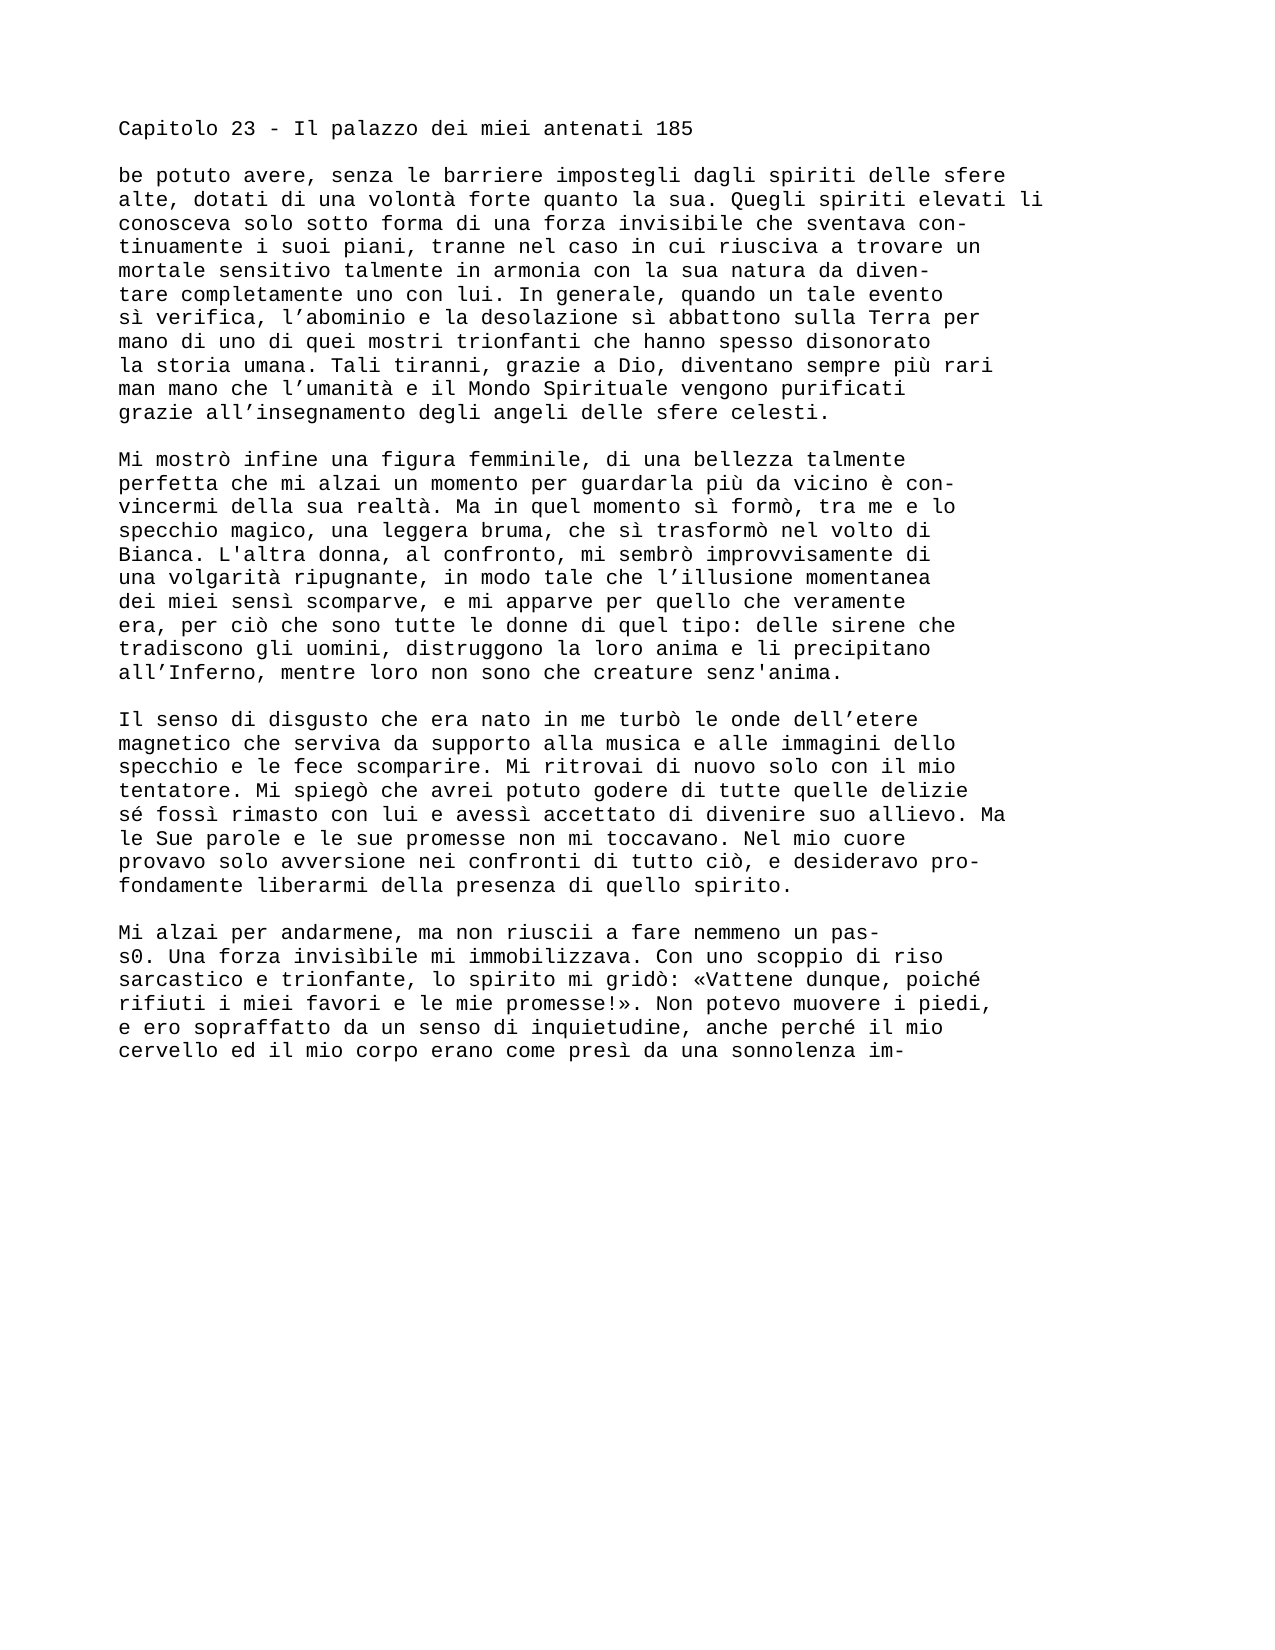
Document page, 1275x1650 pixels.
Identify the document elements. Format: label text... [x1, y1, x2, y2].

text sarcastico e trionfante, lo spirito mi gridò: «Vattene dunque, poiché [118, 969, 1157, 993]
text tradiscono gli uomini, distruggono la loro anima e li precipitano [118, 638, 1157, 662]
text tinuamente i suoi piani, tranne nel caso in cui riusciva a trovare un [118, 236, 1157, 260]
text specchio e le fece scomparire. Mi ritrovai di nuovo solo con il mio [118, 757, 1157, 780]
text e ero sopraffatto da un senso di inquietudine, anche perché il mio [118, 1017, 1157, 1040]
text tentatore. Mi spiegò che avrei potuto godere di tutte quelle delizie [118, 780, 1157, 804]
text man mano che l’umanità e il Mondo Spirituale vengono purificati [118, 378, 1157, 402]
text vincermi della sua realtà. Ma in quel momento sì formò, tra me e lo [118, 496, 1157, 520]
text era, per ciò che sono tutte le donne di quel tipo: delle sirene che [118, 615, 1157, 638]
text grazie all’insegnamento degli angeli delle sfere celesti. [118, 402, 1157, 426]
text Mi alzai per andarmene, ma non riuscii a fare nemmeno un pas- [118, 922, 1157, 946]
text la storia umana. Tali tiranni, grazie a Dio, diventano sempre più rari [118, 354, 1157, 378]
text conosceva solo sotto forma di una forza invisibile che sventava con- [118, 213, 1157, 236]
text all’Inferno, mentre loro non sono che creature senz'anima. [118, 662, 1157, 686]
text magnetico che serviva da supporto alla musica e alle immagini dello [118, 733, 1157, 757]
text s0. Una forza invisìbile mi immobilizzava. Con uno scoppio di riso [118, 946, 1157, 969]
text alte, dotati di una volontà forte quanto la sua. Quegli spiriti elevati li [118, 189, 1157, 213]
text Mi mostrò infine una figura femminile, di una bellezza talmente [118, 449, 1157, 473]
text dei miei sensì scomparve, e mi apparve per quello che veramente [118, 591, 1157, 615]
text sì verifica, l’abominio e la desolazione sì abbattono sulla Terra per [118, 307, 1157, 331]
text Capitolo 23 - Il palazzo dei miei antenati 185 [118, 118, 1157, 142]
text Il senso di disgusto che era nato in me turbò le onde dell’etere [118, 709, 1157, 733]
text cervello ed il mio corpo erano come presì da una sonnolenza im- [118, 1040, 1157, 1064]
text sé fossì rimasto con lui e avessì accettato di divenire suo allievo. Ma [118, 804, 1157, 827]
text specchio magico, una leggera bruma, che sì trasformò nel volto di [118, 520, 1157, 544]
text mortale sensitivo talmente in armonia con la sua natura da diven- [118, 260, 1157, 284]
text rifiuti i miei favori e le mie promesse!». Non potevo muovere i piedi, [118, 993, 1157, 1017]
text provavo solo avversione nei confronti di tutto ciò, e desideravo pro- [118, 851, 1157, 875]
text una volgarità ripugnante, in modo tale che l’illusione momentanea [118, 567, 1157, 591]
text be potuto avere, senza le barriere impostegli dagli spiriti delle sfere [118, 165, 1157, 189]
text le Sue parole e le sue promesse non mi toccavano. Nel mio cuore [118, 827, 1157, 851]
text mano di uno di quei mostri trionfanti che hanno spesso disonorato [118, 331, 1157, 354]
text tare completamente uno con lui. In generale, quando un tale evento [118, 284, 1157, 307]
text fondamente liberarmi della presenza di quello spirito. [118, 875, 1157, 898]
text Bianca. L'altra donna, al confronto, mi sembrò improvvisamente di [118, 544, 1157, 567]
text perfetta che mi alzai un momento per guardarla più da vicino è con- [118, 473, 1157, 496]
